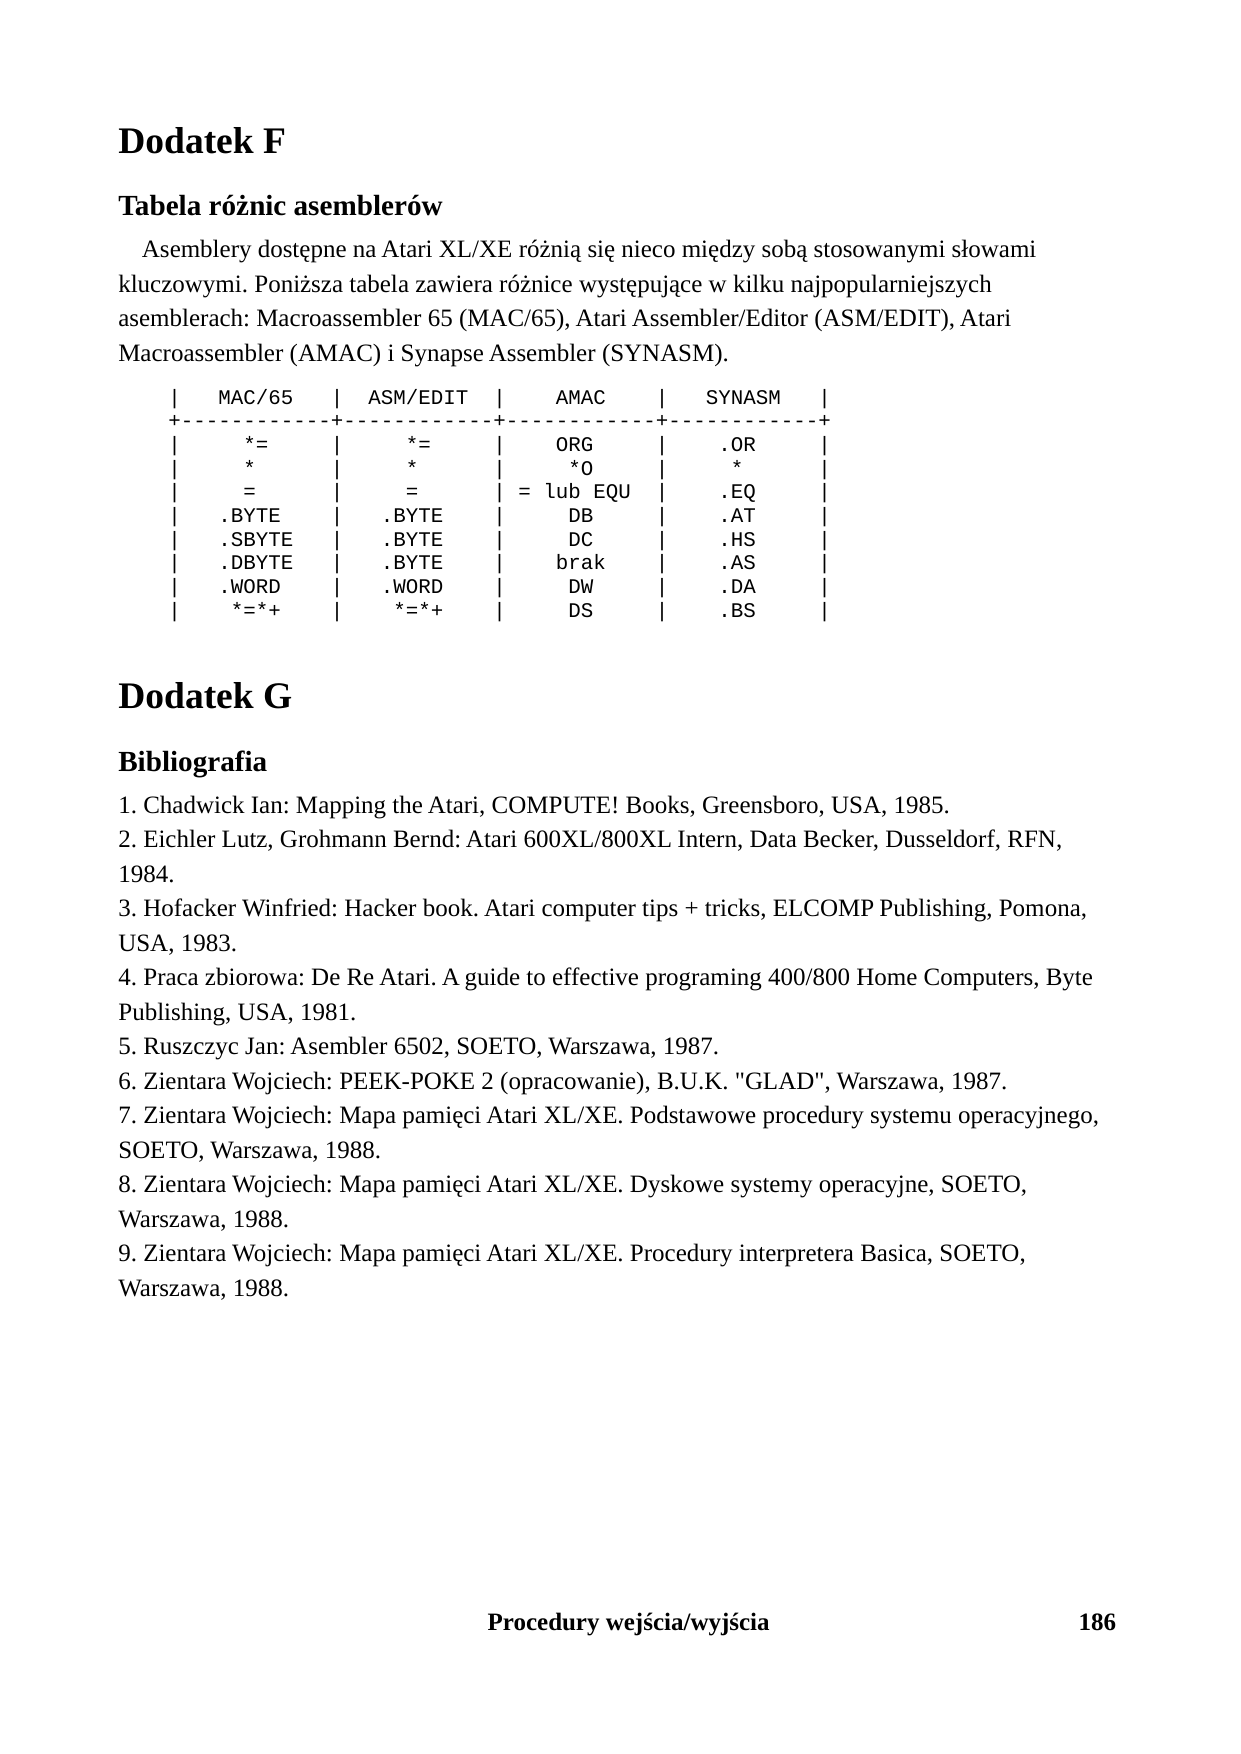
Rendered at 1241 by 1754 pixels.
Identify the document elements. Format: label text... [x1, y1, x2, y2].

text | = | = | = lub EQU | .EQ | [118, 481, 1122, 505]
text Asemblery dostępne na Atari XL/XE różnią się nieco między sobą stosowanymi słowami kluczowymi. Poniższa tabela zawiera różnice występujące w kilku najpopularniejszych asemblerach: Macroassembler 65 (MAC/65), Atari Assembler/Editor (ASM/EDIT), Atari Macroassembler (AMAC) i Synapse Assembler (SYNASM). [118, 234, 1122, 367]
text | *=*+ | *=*+ | DS | .BS | [118, 600, 1122, 623]
text | .WORD | .WORD | DW | .DA | [118, 576, 1122, 600]
text | .DBYTE | .BYTE | brak | .AS | [118, 552, 1122, 576]
subtitle Dodatek G [118, 674, 1122, 717]
text | .BYTE | .BYTE | DB | .AT | [118, 505, 1122, 529]
text | MAC/65 | ASM/EDIT | AMAC | SYNASM | [118, 387, 1122, 411]
text +------------+------------+------------+------------+ [118, 411, 1122, 434]
subtitle Bibliografia [118, 744, 1122, 777]
subtitle Dodatek F [118, 118, 1122, 161]
text | *= | *= | ORG | .OR | [118, 434, 1122, 458]
text 1. Chadwick Ian: Mapping the Atari, COMPUTE! Books, Greensboro, USA, 1985. 2. Eichler Lutz, Grohmann Bernd: Atari 600XL/800XL Intern, Data Becker, Dusseldorf, RFN, 1984. 3. Hofacker Winfried: Hacker book. Atari computer tips + tricks, ELCOMP Publishing, Pomona, USA, 1983. 4. Praca zbiorowa: De Re Atari. A guide to effective programing 400/800 Home Computers, Byte Publishing, USA, 1981. 5. Ruszczyc Jan: Asembler 6502, SOETO, Warszawa, 1987. 6. Zientara Wojciech: PEEK-POKE 2 (opracowanie), B.U.K. "GLAD", Warszawa, 1987. 7. Zientara Wojciech: Mapa pamięci Atari XL/XE. Podstawowe procedury systemu operacyjnego, SOETO, Warszawa, 1988. 8. Zientara Wojciech: Mapa pamięci Atari XL/XE. Dyskowe systemy operacyjne, SOETO, Warszawa, 1988. 9. Zientara Wojciech: Mapa pamięci Atari XL/XE. Procedury interpretera Basica, SOETO, Warszawa, 1988. [118, 790, 1122, 1301]
text | .SBYTE | .BYTE | DC | .HS | [118, 529, 1122, 552]
subtitle Tabela różnic asemblerów [118, 188, 1122, 222]
text | * | * | *O | * | [118, 458, 1122, 481]
